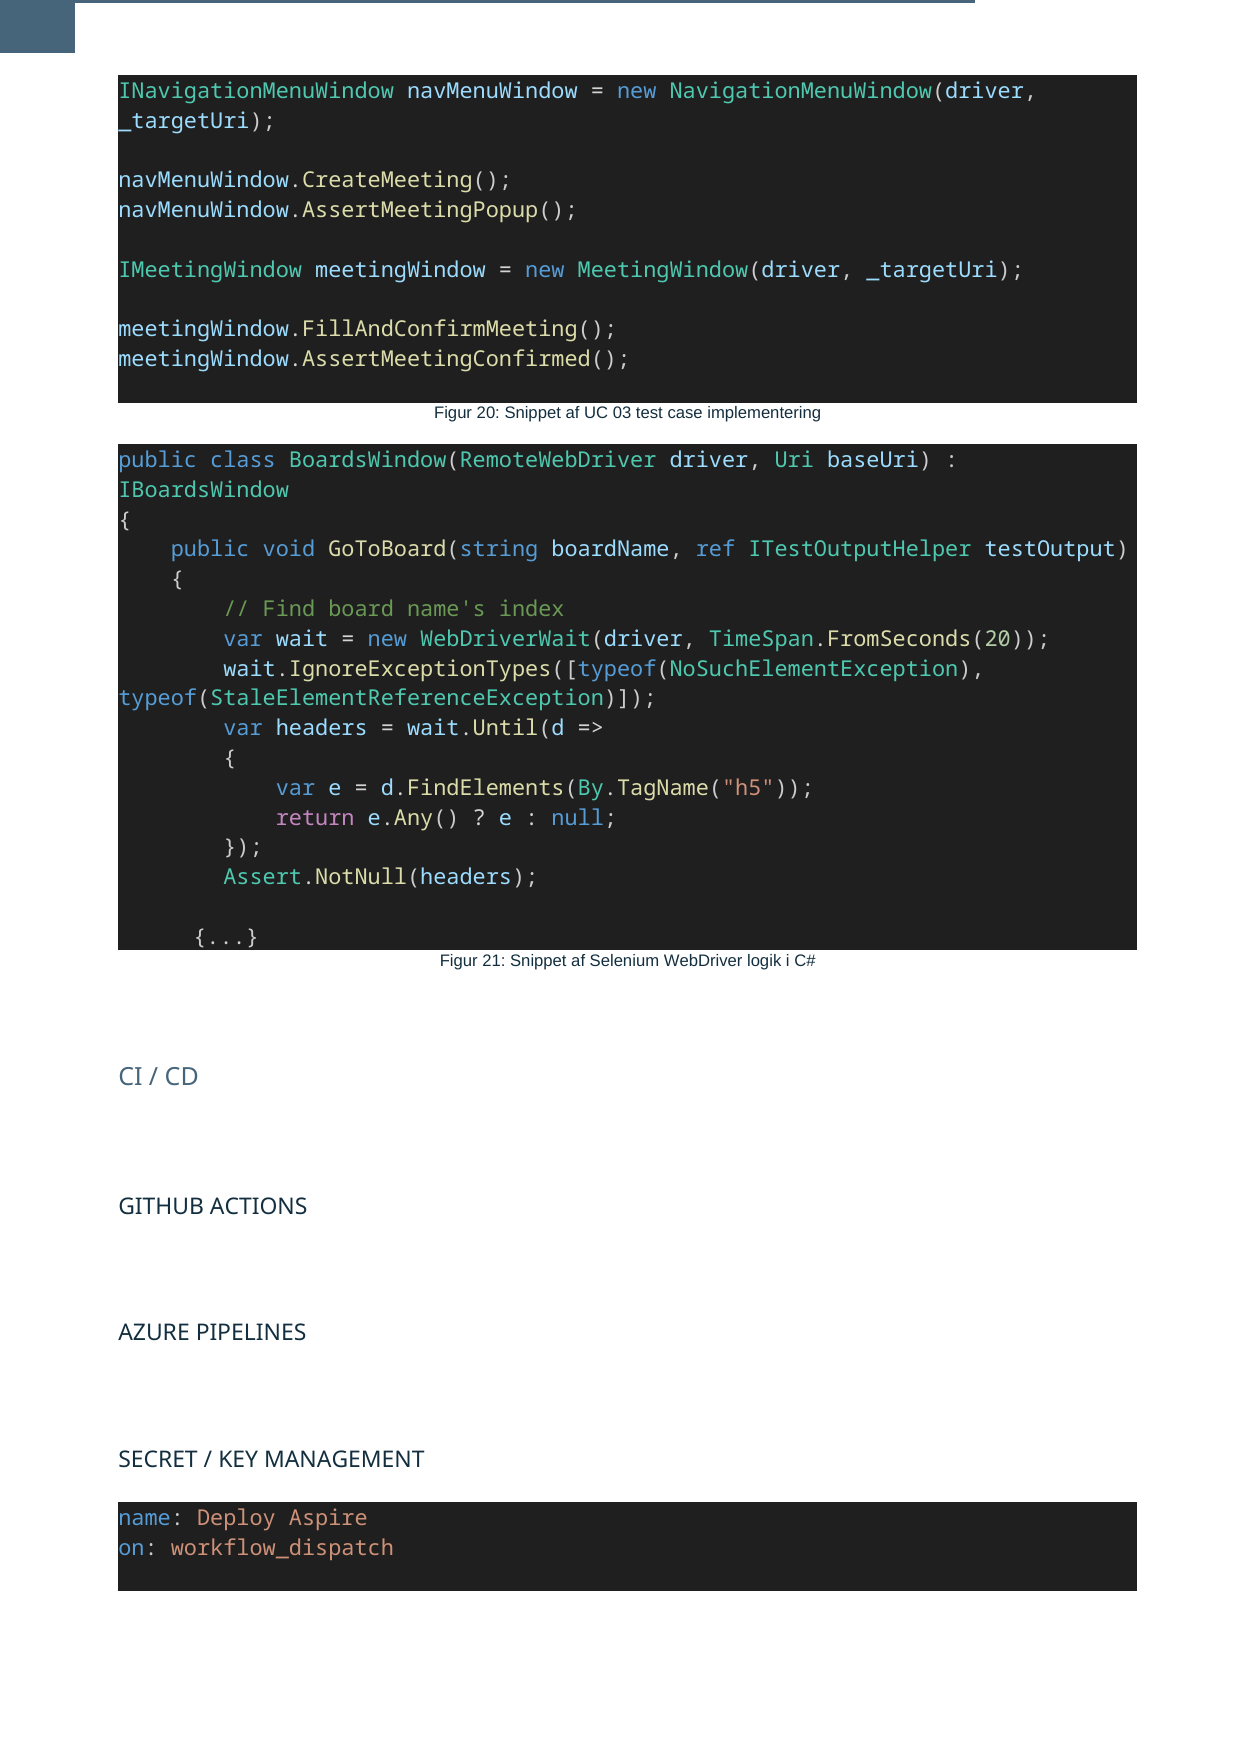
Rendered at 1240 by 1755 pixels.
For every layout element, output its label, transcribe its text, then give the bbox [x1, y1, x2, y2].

text {...} [118, 921, 1137, 950]
text on: workflow_dispatch [118, 1532, 1137, 1562]
text name: Deploy Aspire [118, 1502, 1137, 1532]
text return e.Any() ? e : null; [118, 801, 1137, 831]
text { [118, 503, 1137, 533]
text }); [118, 831, 1137, 861]
text // Find board name's index [118, 593, 1137, 623]
text var e = d.FindElements(By.TagName("h5")); [118, 772, 1137, 801]
text INavigationMenuWindow navMenuWindow = new NavigationMenuWindow(driver, _targetUri); [118, 75, 1137, 134]
text { [118, 563, 1137, 593]
text Figur 20: Snippet af UC 03 test case implementering [118, 403, 1137, 422]
text Assert.NotNull(headers); [118, 861, 1137, 891]
subtitle CI / CD [118, 1059, 1137, 1093]
text meetingWindow.AssertMeetingConfirmed(); [118, 343, 1137, 373]
text var headers = wait.Until(d => [118, 712, 1137, 742]
text public class BoardsWindow(RemoteWebDriver driver, Uri baseUri) : IBoardsWindow [118, 444, 1137, 503]
text navMenuWindow.AssertMeetingPopup(); [118, 194, 1137, 224]
text wait.IgnoreExceptionTypes([typeof(NoSuchElementException), typeof(StaleElementReferenceException)]); [118, 652, 1137, 712]
subtitle Azure Pipelines [118, 1316, 1137, 1347]
text { [118, 742, 1137, 772]
text meetingWindow.FillAndConfirmMeeting(); [118, 313, 1137, 343]
text IMeetingWindow meetingWindow = new MeetingWindow(driver, _targetUri); [118, 254, 1137, 283]
text public void GoToBoard(string boardName, ref ITestOutputHelper testOutput) [118, 533, 1137, 563]
text Figur 21: Snippet af Selenium WebDriver logik i C# [118, 950, 1137, 969]
subtitle GitHub Actions [118, 1189, 1137, 1221]
text navMenuWindow.CreateMeeting(); [118, 164, 1137, 194]
text var wait = new WebDriverWait(driver, TimeSpan.FromSeconds(20)); [118, 623, 1137, 652]
subtitle Secret / Key Management [118, 1443, 1137, 1474]
